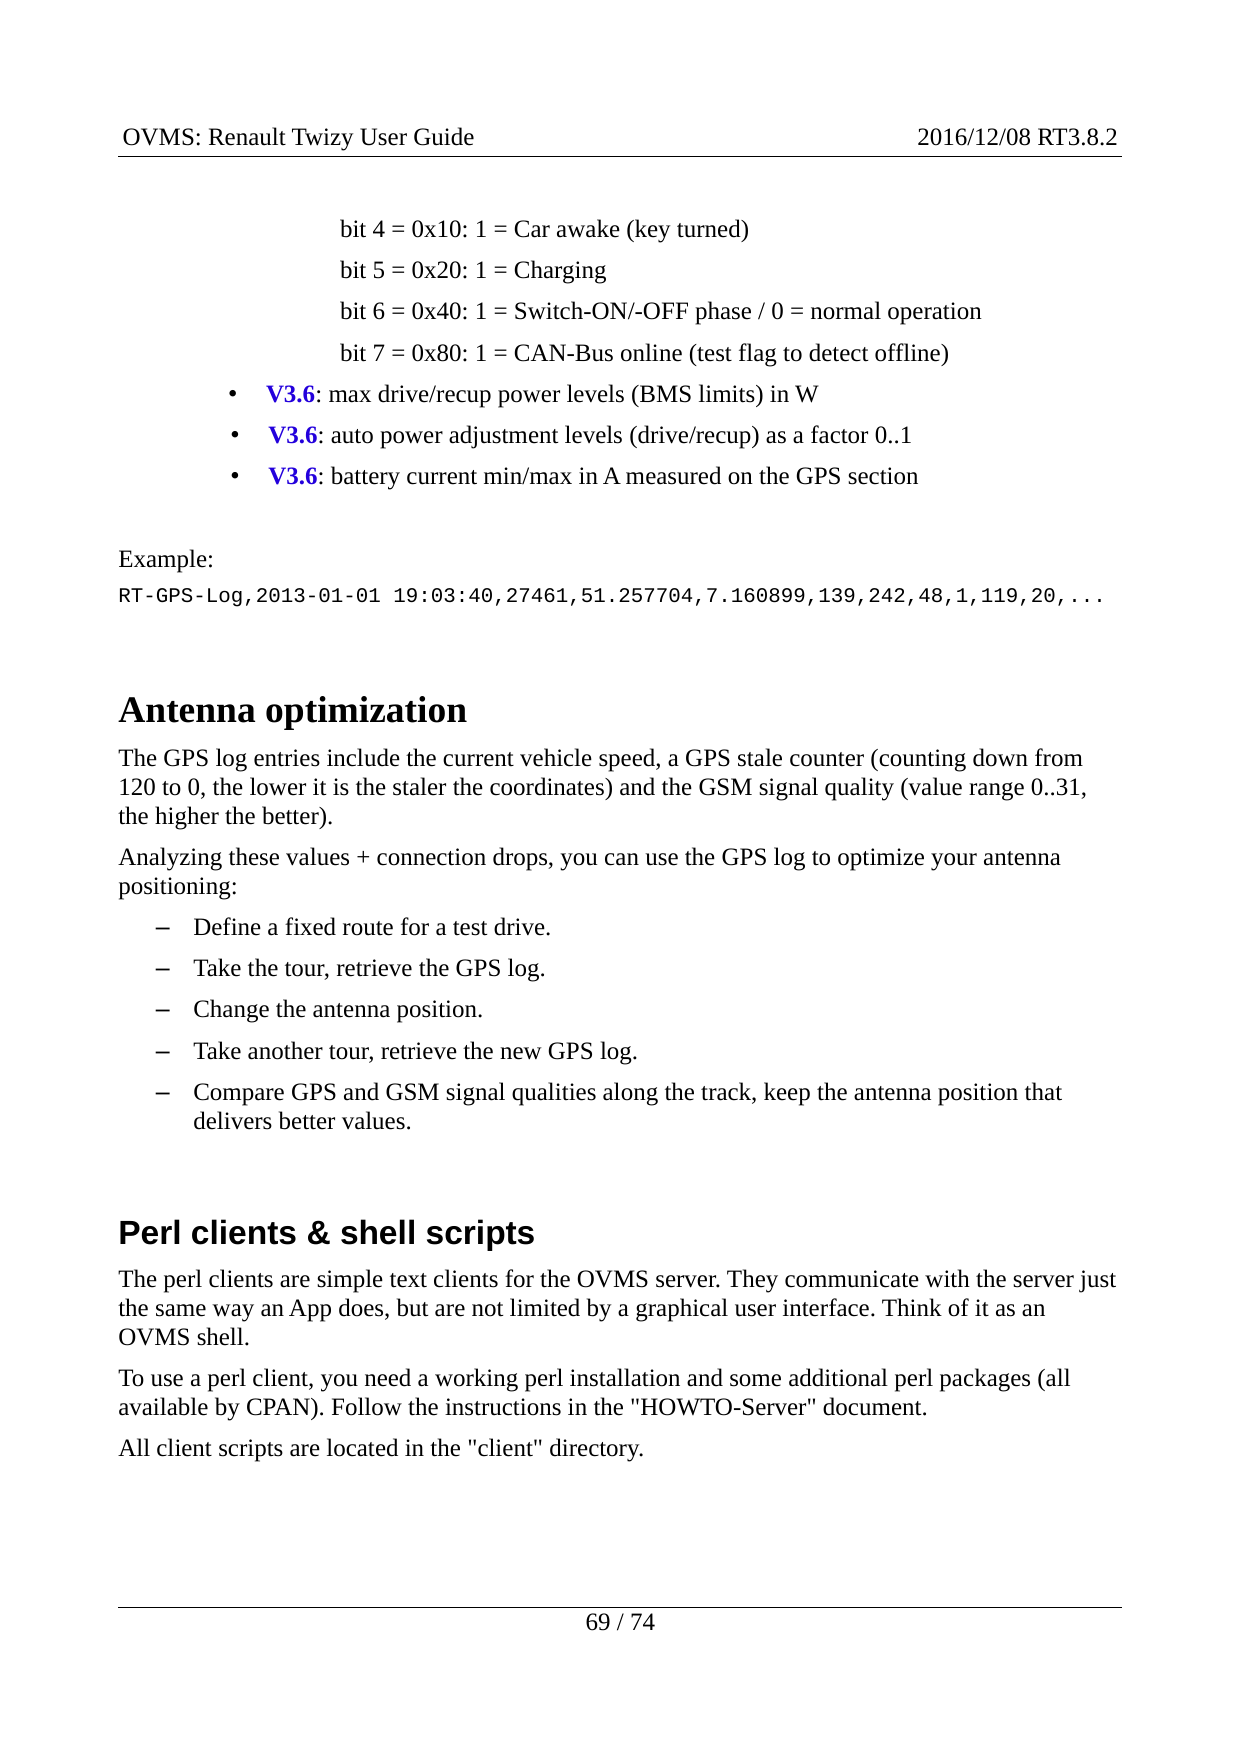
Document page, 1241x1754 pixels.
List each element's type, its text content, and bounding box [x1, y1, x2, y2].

text Analyzing these values + connection drops, you can use the GPS log to optimize your antenna positioning: [118, 842, 1122, 899]
text All client scripts are located in the "client" directory. [118, 1433, 1122, 1462]
text bit 7 = 0x80: 1 = CAN-Bus online (test flag to detect offline) [340, 338, 1122, 366]
text The perl clients are simple text clients for the OVMS server. They communicate with the server just the same way an App does, but are not limited by a graphical user interface. Think of it as an OVMS shell. [118, 1264, 1122, 1351]
text bit 6 = 0x40: 1 = Switch-ON/-OFF phase / 0 = normal operation [340, 296, 1122, 325]
text RT-GPS-Log,2013-01-01 19:03:40,27461,51.257704,7.160899,139,242,48,1,119,20,... [118, 585, 1122, 609]
subtitle Perl clients & shell scripts [118, 1213, 1122, 1252]
text Example: [118, 544, 1122, 573]
list V3.6: max drive/recup power levels (BMS limits) in W [228, 379, 1122, 408]
list Change the antenna position. [156, 994, 1122, 1023]
list Take the tour, retrieve the GPS log. [156, 953, 1122, 982]
text bit 4 = 0x10: 1 = Car awake (key turned) [340, 214, 1122, 243]
text The GPS log entries include the current vehicle speed, a GPS stale counter (counting down from 120 to 0, the lower it is the staler the coordinates) and the GSM signal quality (value range 0..31, the higher the better). [118, 743, 1122, 829]
list V3.6: auto power adjustment levels (drive/recup) as a factor 0..1 [231, 420, 1122, 449]
text To use a perl client, you need a working perl installation and some additional perl packages (all available by CPAN). Follow the instructions in the "HOWTO-Server" document. [118, 1363, 1122, 1421]
subtitle Antenna optimization [118, 688, 1122, 731]
list Define a fixed route for a test drive. [156, 912, 1122, 941]
list Compare GPS and GSM signal qualities along the track, keep the antenna position that delivers better values. [156, 1077, 1122, 1134]
text bit 5 = 0x20: 1 = Charging [340, 255, 1122, 284]
list Take another tour, retrieve the new GPS log. [156, 1036, 1122, 1064]
list V3.6: battery current min/max in A measured on the GPS section [231, 461, 1122, 490]
